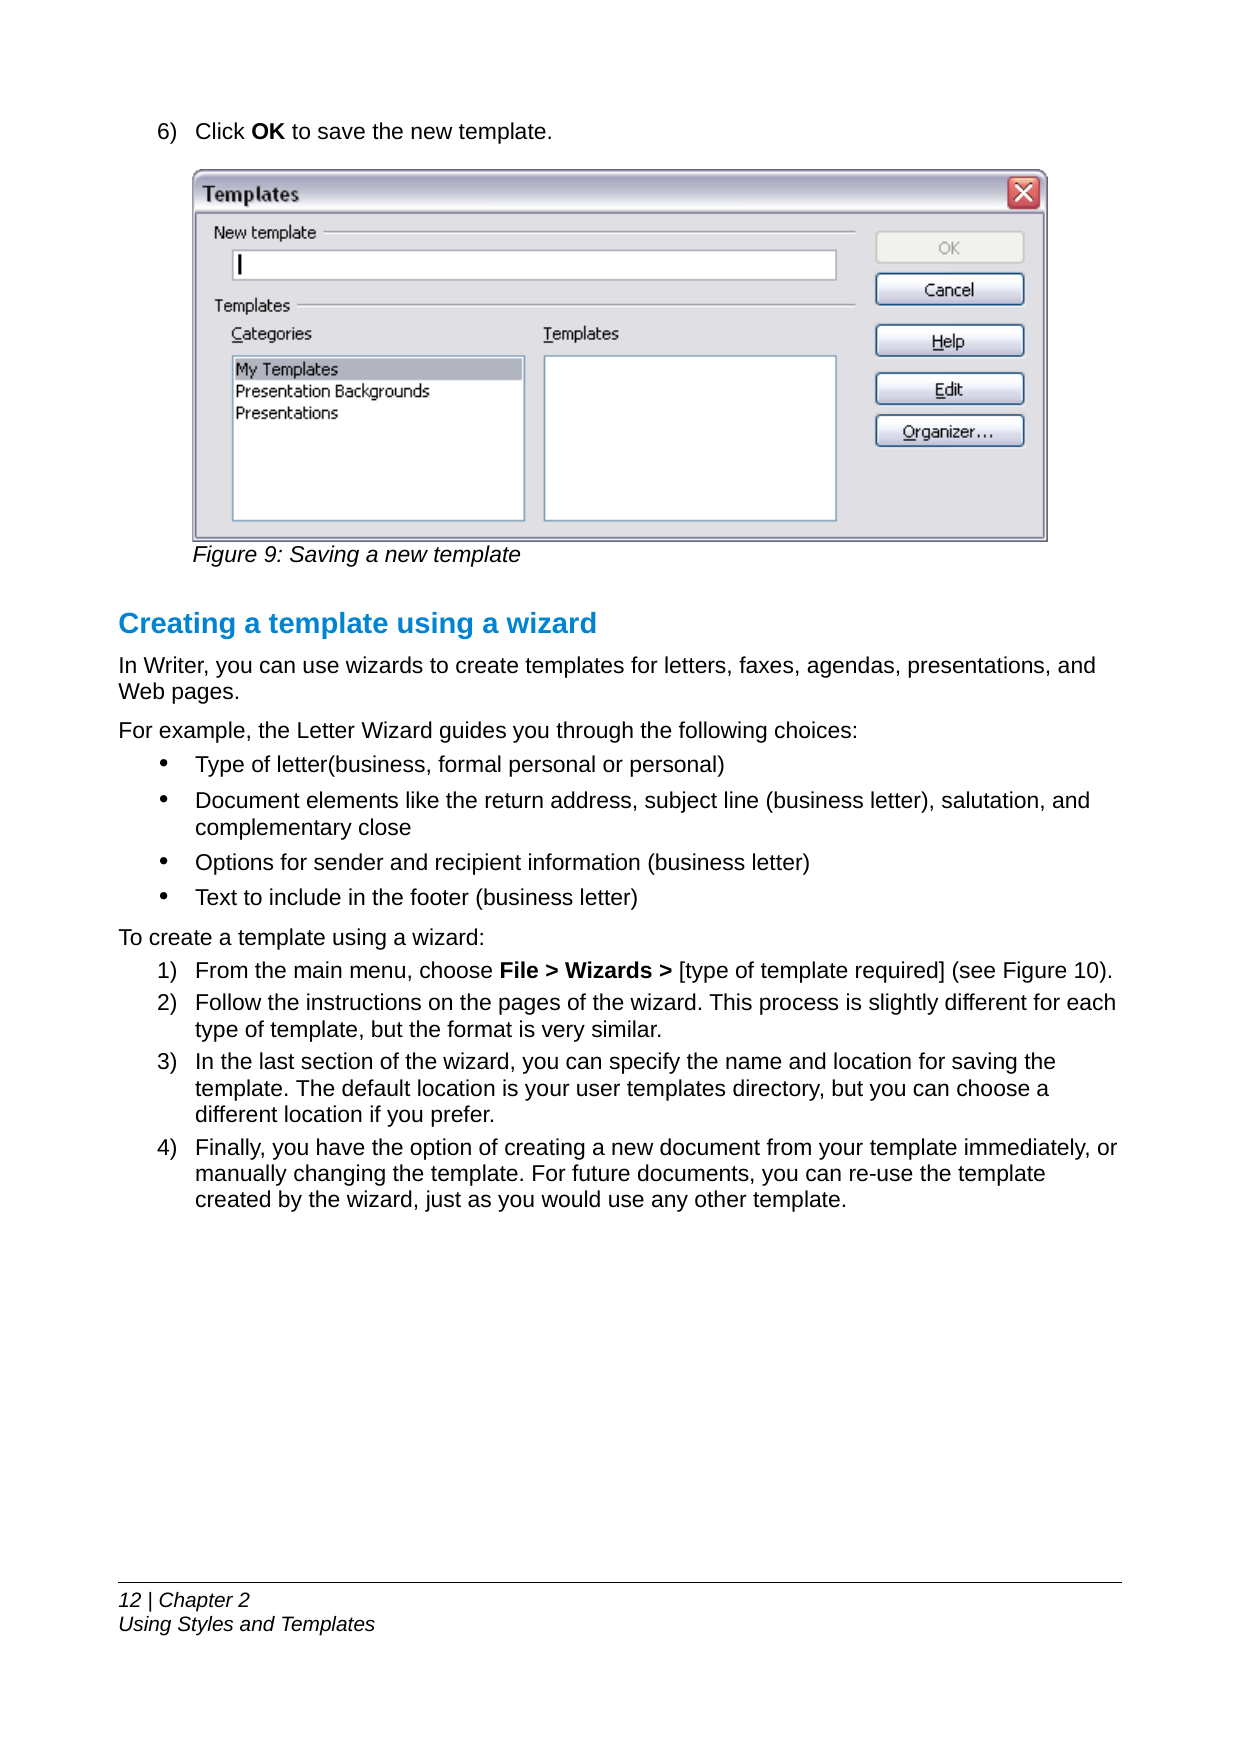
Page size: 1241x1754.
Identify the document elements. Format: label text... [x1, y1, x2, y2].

subtitle Creating a template using a wizard [118, 606, 1122, 639]
list In the last section of the wizard, you can specify the name and location for saving the template. The default location is your user templates directory, but you can choose a different location if you prefer. [177, 1048, 1122, 1127]
list To create a template using a wizard: [118, 924, 1122, 950]
picture [192, 169, 1048, 542]
text In Writer, you can use wizards to create templates for letters, faxes, agendas, presentations, and Web pages. [118, 652, 1122, 704]
list Type of letter(business, formal personal or personal) [156, 750, 1122, 779]
list Follow the instructions on the pages of the wizard. This process is slightly different for each type of template, but the format is very similar. [177, 989, 1122, 1042]
list Finally, you have the option of creating a new document from your template immediately, or manually changing the template. For future documents, you can re-use the template created by the wizard, just as you would use any other template. [177, 1133, 1122, 1213]
list Text to include in the footer (business letter) [156, 882, 1122, 911]
list Options for sender and recipient information (business letter) [156, 847, 1122, 876]
list From the main menu, choose File > Wizards > [type of template required] (see Figure 10). [177, 957, 1128, 983]
text Figure 9: Saving a new template [192, 542, 1048, 568]
list Click OK to save the new template. [177, 118, 1122, 144]
list For example, the Letter Wizard guides you through the following choices: [118, 717, 1122, 743]
list Document elements like the return address, subject line (business letter), salutation, and complementary close [156, 785, 1122, 841]
